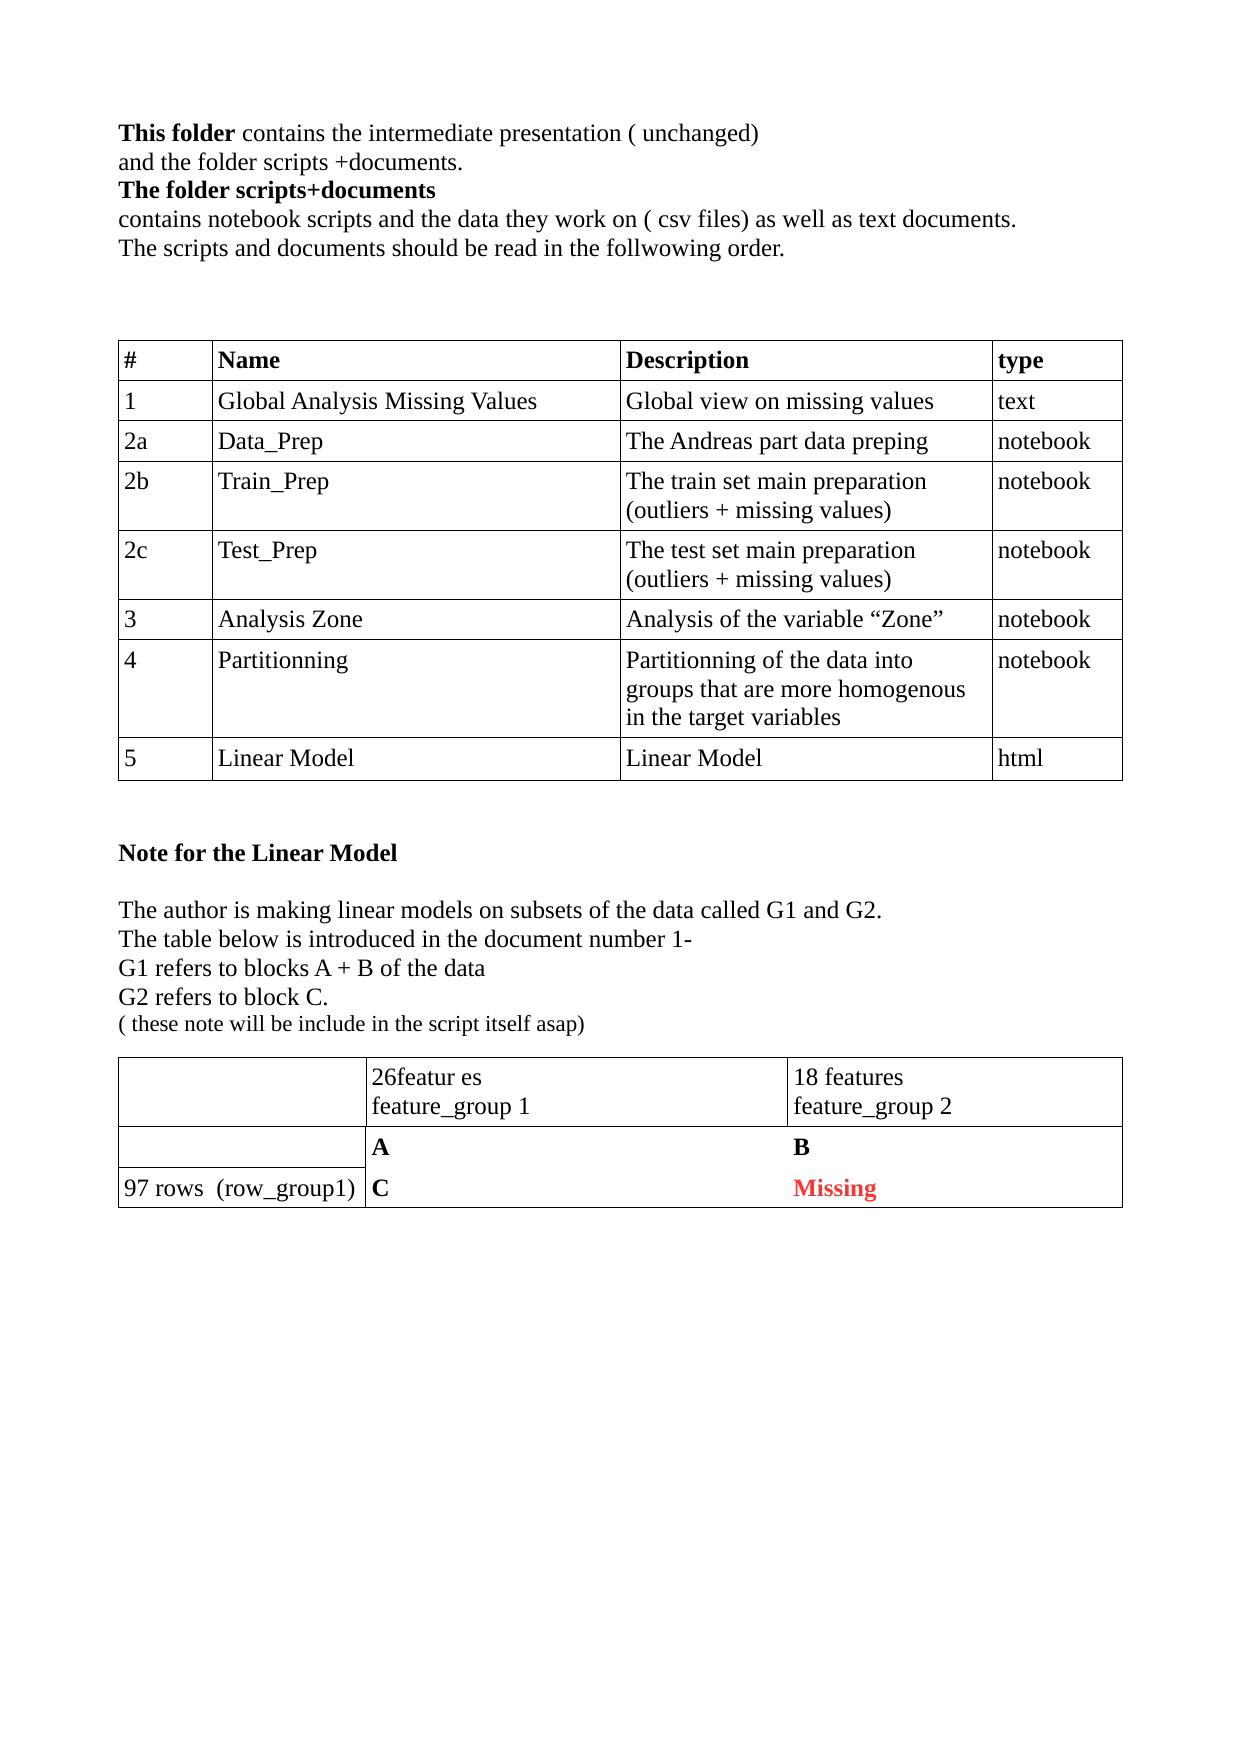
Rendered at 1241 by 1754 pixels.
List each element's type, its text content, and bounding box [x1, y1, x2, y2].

text The scripts and documents should be read in the follwowing order. [118, 233, 1122, 262]
table_cell The test set main preparation (outliers + missing values) [621, 531, 992, 599]
table_cell 2a [119, 421, 212, 461]
table_cell 2c [119, 531, 212, 599]
table_header 26featur es feature_group 1 [367, 1058, 787, 1126]
text ( these note will be include in the script itself asap) [118, 1011, 1122, 1037]
text G1 refers to blocks A + B of the data [118, 953, 1122, 982]
table_cell Data_Prep [213, 421, 620, 461]
table_header Description [621, 341, 992, 380]
table_cell [119, 1127, 365, 1167]
table_cell 97 rows (row_group1) [119, 1168, 365, 1207]
table_cell The train set main preparation (outliers + missing values) [621, 462, 992, 530]
table_cell Partitionning [213, 640, 620, 737]
text The folder scripts+documents [118, 176, 1122, 204]
text Note for the Linear Model [118, 838, 1122, 867]
table_cell Missing [787, 1167, 1122, 1207]
table_cell Linear Model [213, 738, 620, 780]
table_header [119, 1058, 366, 1126]
table_cell Linear Model [621, 738, 992, 780]
table_cell Global view on missing values [621, 381, 992, 420]
table_cell Global Analysis Missing Values [213, 381, 620, 420]
table_cell 5 [119, 738, 212, 780]
table_cell notebook [993, 421, 1122, 461]
text contains notebook scripts and the data they work on ( csv files) as well as text documents. [118, 204, 1122, 233]
table_header # [119, 341, 212, 380]
table_cell Partitionning of the data into groups that are more homogenous in the target variables [621, 640, 992, 737]
table_cell Train_Prep [213, 462, 620, 530]
table_cell B [787, 1127, 1122, 1167]
text This folder contains the intermediate presentation ( unchanged) [118, 118, 1122, 147]
table_cell 3 [119, 600, 212, 639]
table_cell C [366, 1167, 787, 1207]
text and the folder scripts +documents. [118, 147, 1122, 176]
text The table below is introduced in the document number 1- [118, 924, 1122, 953]
table_cell The Andreas part data preping [621, 421, 992, 461]
table_cell text [993, 381, 1122, 420]
table_header 18 features feature_group 2 [788, 1058, 1122, 1126]
table_cell notebook [993, 531, 1122, 599]
table_cell 4 [119, 640, 212, 737]
table_cell Analysis of the variable “Zone” [621, 600, 992, 639]
table_cell 2b [119, 462, 212, 530]
table_cell A [366, 1127, 787, 1167]
table_cell notebook [993, 640, 1122, 737]
text G2 refers to block C. [118, 982, 1122, 1011]
table_cell notebook [993, 600, 1122, 639]
table_cell Analysis Zone [213, 600, 620, 639]
table_cell html [993, 738, 1122, 780]
text The author is making linear models on subsets of the data called G1 and G2. [118, 896, 1122, 924]
table_cell Test_Prep [213, 531, 620, 599]
table_cell notebook [993, 462, 1122, 530]
table_cell 1 [119, 381, 212, 420]
table_header type [993, 341, 1122, 380]
table_header Name [213, 341, 620, 380]
